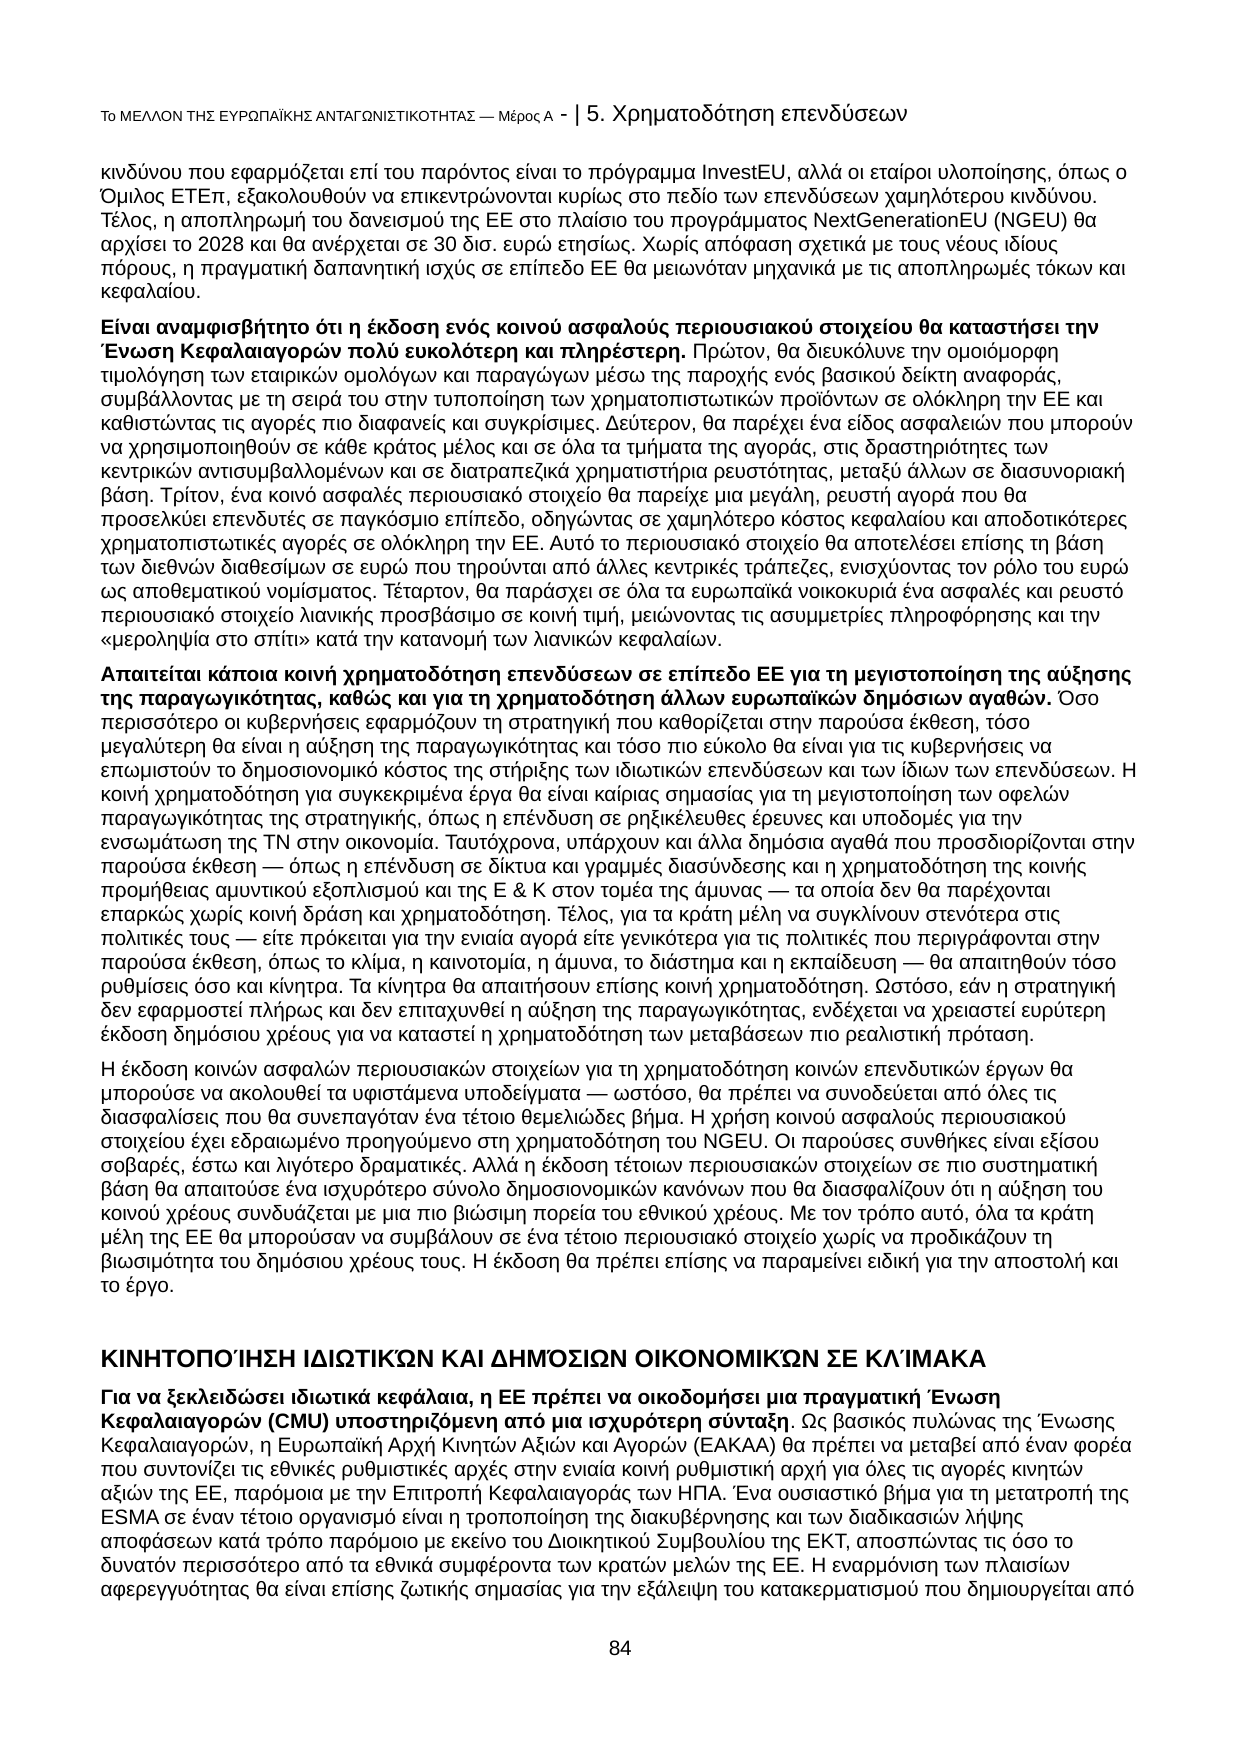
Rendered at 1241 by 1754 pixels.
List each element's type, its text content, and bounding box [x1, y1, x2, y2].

text Η έκδοση κοινών ασφαλών περιουσιακών στοιχείων για τη χρηματοδότηση κοινών επενδυτικών έργων θα μπορούσε να ακολουθεί τα υφιστάμενα υποδείγματα — ωστόσο, θα πρέπει να συνοδεύεται από όλες τις διασφαλίσεις που θα συνεπαγόταν ένα τέτοιο θεμελιώδες βήμα. Η χρήση κοινού ασφαλούς περιουσιακού στοιχείου έχει εδραιωμένο προηγούμενο στη χρηματοδότηση του NGEU. Οι παρούσες συνθήκες είναι εξίσου σοβαρές, έστω και λιγότερο δραματικές. Αλλά η έκδοση τέτοιων περιουσιακών στοιχείων σε πιο συστηματική βάση θα απαιτούσε ένα ισχυρότερο σύνολο δημοσιονομικών κανόνων που θα διασφαλίζουν ότι η αύξηση του κοινού χρέους συνδυάζεται με μια πιο βιώσιμη πορεία του εθνικού χρέους. Με τον τρόπο αυτό, όλα τα κράτη μέλη της ΕΕ θα μπορούσαν να συμβάλουν σε ένα τέτοιο περιουσιακό στοιχείο χωρίς να προδικάζουν τη βιωσιμότητα του δημόσιου χρέους τους. Η έκδοση θα πρέπει επίσης να παραμείνει ειδική για την αποστολή και το έργο. [100, 1057, 1140, 1297]
text Απαιτείται κάποια κοινή χρηματοδότηση επενδύσεων σε επίπεδο ΕΕ για τη μεγιστοποίηση της αύξησης της παραγωγικότητας, καθώς και για τη χρηματοδότηση άλλων ευρωπαϊκών δημόσιων αγαθών. Όσο περισσότερο οι κυβερνήσεις εφαρμόζουν τη στρατηγική που καθορίζεται στην παρούσα έκθεση, τόσο μεγαλύτερη θα είναι η αύξηση της παραγωγικότητας και τόσο πιο εύκολο θα είναι για τις κυβερνήσεις να επωμιστούν το δημοσιονομικό κόστος της στήριξης των ιδιωτικών επενδύσεων και των ίδιων των επενδύσεων. Η κοινή χρηματοδότηση για συγκεκριμένα έργα θα είναι καίριας σημασίας για τη μεγιστοποίηση των οφελών παραγωγικότητας της στρατηγικής, όπως η επένδυση σε ρηξικέλευθες έρευνες και υποδομές για την ενσωμάτωση της ΤΝ στην οικονομία. Ταυτόχρονα, υπάρχουν και άλλα δημόσια αγαθά που προσδιορίζονται στην παρούσα έκθεση — όπως η επένδυση σε δίκτυα και γραμμές διασύνδεσης και η χρηματοδότηση της κοινής προμήθειας αμυντικού εξοπλισμού και της Ε & Κ στον τομέα της άμυνας — τα οποία δεν θα παρέχονται επαρκώς χωρίς κοινή δράση και χρηματοδότηση. Τέλος, για τα κράτη μέλη να συγκλίνουν στενότερα στις πολιτικές τους — είτε πρόκειται για την ενιαία αγορά είτε γενικότερα για τις πολιτικές που περιγράφονται στην παρούσα έκθεση, όπως το κλίμα, η καινοτομία, η άμυνα, το διάστημα και η εκπαίδευση — θα απαιτηθούν τόσο ρυθμίσεις όσο και κίνητρα. Τα κίνητρα θα απαιτήσουν επίσης κοινή χρηματοδότηση. Ωστόσο, εάν η στρατηγική δεν εφαρμοστεί πλήρως και δεν επιταχυνθεί η αύξηση της παραγωγικότητας, ενδέχεται να χρειαστεί ευρύτερη έκδοση δημόσιου χρέους για να καταστεί η χρηματοδότηση των μεταβάσεων πιο ρεαλιστική πρόταση. [100, 662, 1140, 1046]
text ΚΙΝΗΤΟΠΟΊΗΣΗ ΙΔΙΩΤΙΚΏΝ ΚΑΙ ΔΗΜΌΣΙΩΝ ΟΙΚΟΝΟΜΙΚΏΝ ΣΕ ΚΛΊΜΑΚΑ [100, 1344, 1140, 1373]
text Για να ξεκλειδώσει ιδιωτικά κεφάλαια, η ΕΕ πρέπει να οικοδομήσει μια πραγματική Ένωση Κεφαλαιαγορών (CMU) υποστηριζόμενη από μια ισχυρότερη σύνταξη. Ως βασικός πυλώνας της Ένωσης Κεφαλαιαγορών, η Ευρωπαϊκή Αρχή Κινητών Αξιών και Αγορών (ΕΑΚΑΑ) θα πρέπει να μεταβεί από έναν φορέα που συντονίζει τις εθνικές ρυθμιστικές αρχές στην ενιαία κοινή ρυθμιστική αρχή για όλες τις αγορές κινητών αξιών της ΕΕ, παρόμοια με την Επιτροπή Κεφαλαιαγοράς των ΗΠΑ. Ένα ουσιαστικό βήμα για τη μετατροπή της ESMA σε έναν τέτοιο οργανισμό είναι η τροποποίηση της διακυβέρνησης και των διαδικασιών λήψης αποφάσεων κατά τρόπο παρόμοιο με εκείνο του Διοικητικού Συμβουλίου της ΕΚΤ, αποσπώντας τις όσο το δυνατόν περισσότερο από τα εθνικά συμφέροντα των κρατών μελών της ΕΕ. Η εναρμόνιση των πλαισίων αφερεγγυότητας θα είναι επίσης ζωτικής σημασίας για την εξάλειψη του κατακερματισμού που δημιουργείται από [100, 1385, 1140, 1601]
text κινδύνου που εφαρμόζεται επί του παρόντος είναι το πρόγραμμα InvestEU, αλλά οι εταίροι υλοποίησης, όπως ο Όμιλος ΕΤΕπ, εξακολουθούν να επικεντρώνονται κυρίως στο πεδίο των επενδύσεων χαμηλότερου κινδύνου. Τέλος, η αποπληρωμή του δανεισμού της ΕΕ στο πλαίσιο του προγράμματος NextGenerationEU (NGEU) θα αρχίσει το 2028 και θα ανέρχεται σε 30 δισ. ευρώ ετησίως. Χωρίς απόφαση σχετικά με τους νέους ιδίους πόρους, η πραγματική δαπανητική ισχύς σε επίπεδο ΕΕ θα μειωνόταν μηχανικά με τις αποπληρωμές τόκων και κεφαλαίου. [100, 159, 1140, 303]
text Είναι αναμφισβήτητο ότι η έκδοση ενός κοινού ασφαλούς περιουσιακού στοιχείου θα καταστήσει την Ένωση Κεφαλαιαγορών πολύ ευκολότερη και πληρέστερη. Πρώτον, θα διευκόλυνε την ομοιόμορφη τιμολόγηση των εταιρικών ομολόγων και παραγώγων μέσω της παροχής ενός βασικού δείκτη αναφοράς, συμβάλλοντας με τη σειρά του στην τυποποίηση των χρηματοπιστωτικών προϊόντων σε ολόκληρη την ΕΕ και καθιστώντας τις αγορές πιο διαφανείς και συγκρίσιμες. Δεύτερον, θα παρέχει ένα είδος ασφαλειών που μπορούν να χρησιμοποιηθούν σε κάθε κράτος μέλος και σε όλα τα τμήματα της αγοράς, στις δραστηριότητες των κεντρικών αντισυμβαλλομένων και σε διατραπεζικά χρηματιστήρια ρευστότητας, μεταξύ άλλων σε διασυνοριακή βάση. Τρίτον, ένα κοινό ασφαλές περιουσιακό στοιχείο θα παρείχε μια μεγάλη, ρευστή αγορά που θα προσελκύει επενδυτές σε παγκόσμιο επίπεδο, οδηγώντας σε χαμηλότερο κόστος κεφαλαίου και αποδοτικότερες χρηματοπιστωτικές αγορές σε ολόκληρη την ΕΕ. Αυτό το περιουσιακό στοιχείο θα αποτελέσει επίσης τη βάση των διεθνών διαθεσίμων σε ευρώ που τηρούνται από άλλες κεντρικές τράπεζες, ενισχύοντας τον ρόλο του ευρώ ως αποθεματικού νομίσματος. Τέταρτον, θα παράσχει σε όλα τα ευρωπαϊκά νοικοκυριά ένα ασφαλές και ρευστό περιουσιακό στοιχείο λιανικής προσβάσιμο σε κοινή τιμή, μειώνοντας τις ασυμμετρίες πληροφόρησης και την «μεροληψία στο σπίτι» κατά την κατανομή των λιανικών κεφαλαίων. [100, 315, 1140, 650]
